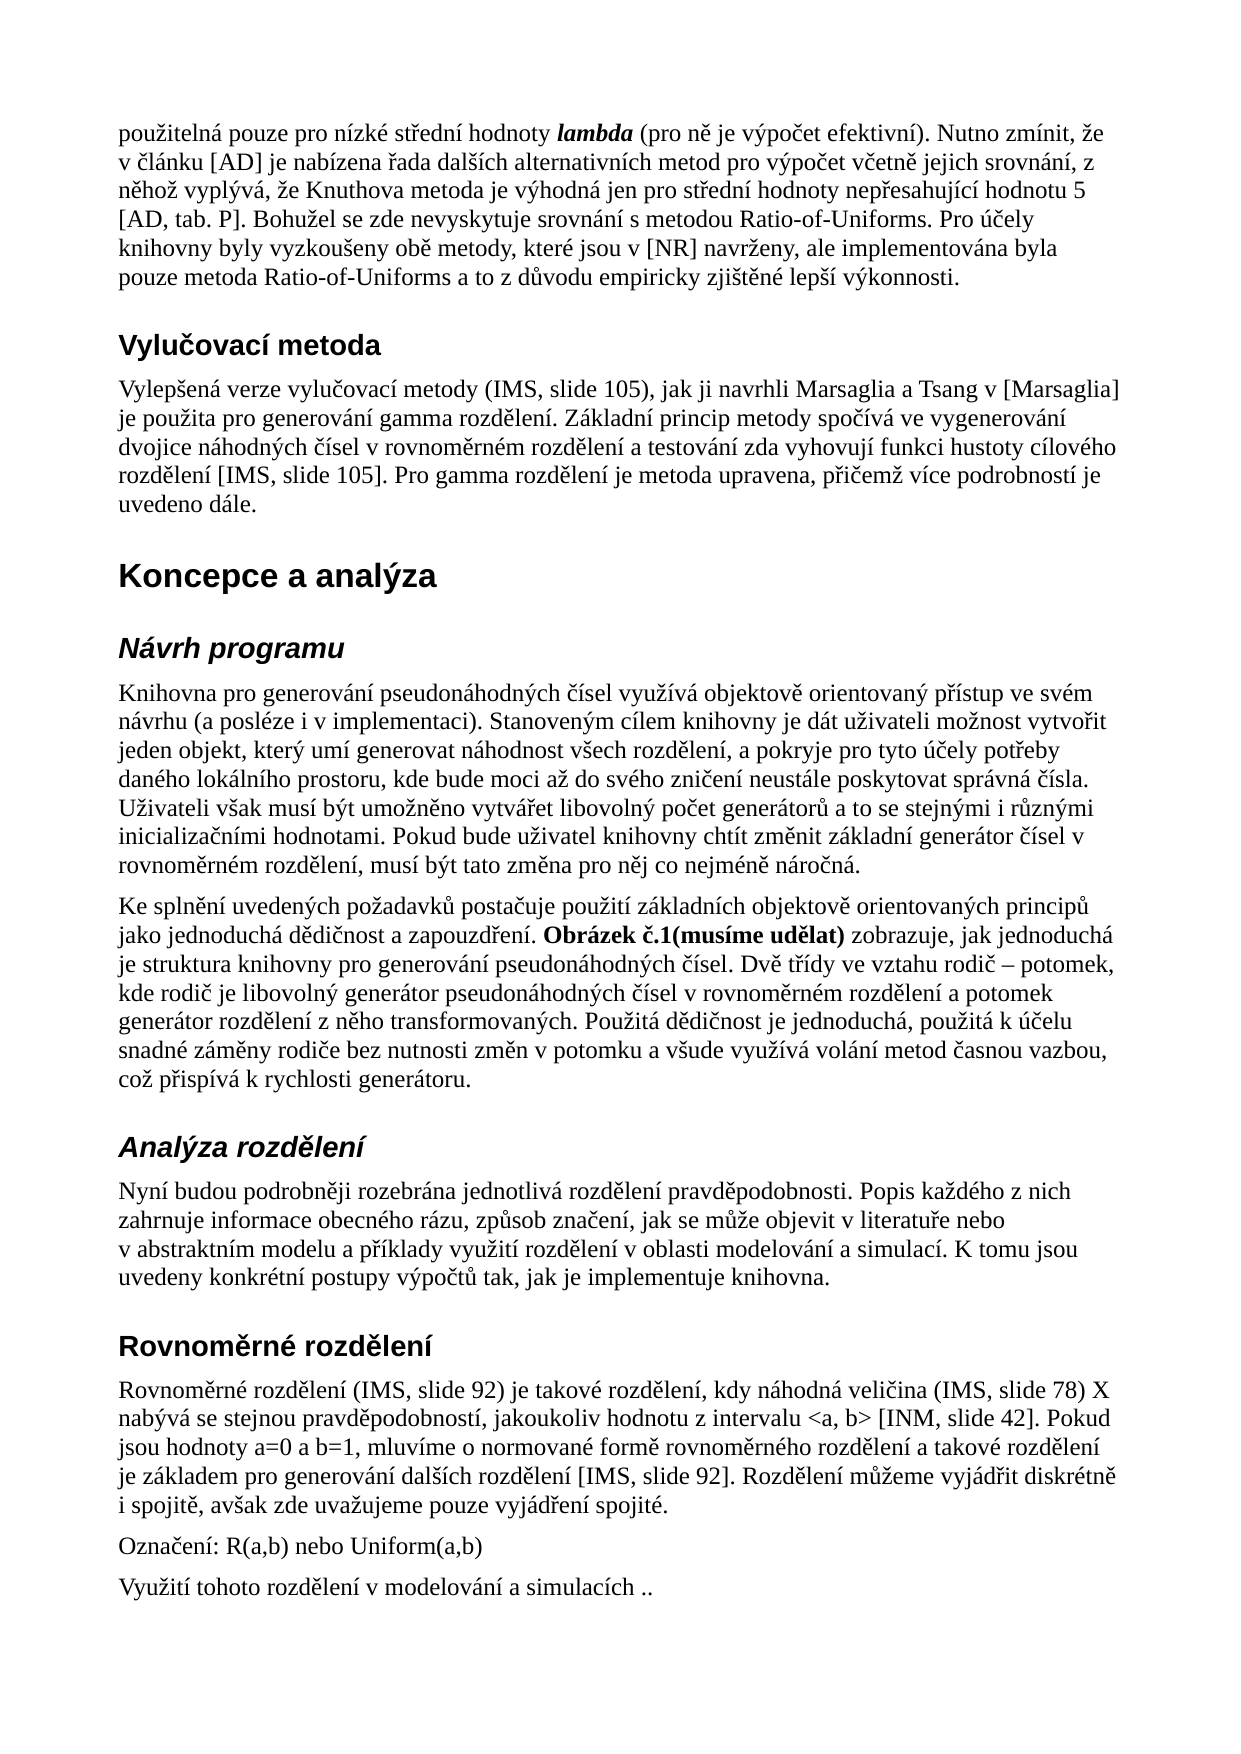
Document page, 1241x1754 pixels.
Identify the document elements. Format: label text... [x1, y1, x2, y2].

text Využití tohoto rozdělení v modelování a simulacích .. [118, 1572, 1122, 1601]
subtitle Koncepce a analýza [118, 555, 1122, 594]
subtitle Analýza rozdělení [118, 1130, 1122, 1164]
text Vylepšená verze vylučovací metody (IMS, slide 105), jak ji navrhli Marsaglia a Tsang v [Marsaglia] je použita pro generování gamma rozdělení. Základní princip metody spočívá ve vygenerování dvojice náhodných čísel v rovnoměrném rozdělení a testování zda vyhovují funkci hustoty cílového rozdělení [IMS, slide 105]. Pro gamma rozdělení je metoda upravena, přičemž více podrobností je uvedeno dále. [118, 374, 1122, 518]
text Rovnoměrné rozdělení (IMS, slide 92) je takové rozdělení, kdy náhodná veličina (IMS, slide 78) X nabývá se stejnou pravděpodobností, jakoukoliv hodnotu z intervalu <a, b> [INM, slide 42]. Pokud jsou hodnoty a=0 a b=1, mluvíme o normované formě rovnoměrného rozdělení a takové rozdělení je základem pro generování dalších rozdělení [IMS, slide 92]. Rozdělení můžeme vyjádřit diskrétně i spojitě, avšak zde uvažujeme pouze vyjádření spojité. [118, 1375, 1122, 1518]
text Označení: R(a,b) nebo Uniform(a,b) [118, 1531, 1122, 1560]
subtitle Vylučovací metoda [118, 328, 1122, 362]
text Ke splnění uvedených požadavků postačuje použití základních objektově orientovaných principů jako jednoduchá dědičnost a zapouzdření. Obrázek č.1(musíme udělat) zobrazuje, jak jednoduchá je struktura knihovny pro generování pseudonáhodných čísel. Dvě třídy ve vztahu rodič – potomek, kde rodič je libovolný generátor pseudonáhodných čísel v rovnoměrném rozdělení a potomek generátor rozdělení z něho transformovaných. Použitá dědičnost je jednoduchá, použitá k účelu snadné záměny rodiče bez nutnosti změn v potomku a všude využívá volání metod časnou vazbou, což přispívá k rychlosti generátoru. [118, 891, 1122, 1093]
subtitle Rovnoměrné rozdělení [118, 1329, 1122, 1362]
text Knihovna pro generování pseudonáhodných čísel využívá objektově orientovaný přístup ve svém návrhu (a posléze i v implementaci). Stanoveným cílem knihovny je dát uživateli možnost vytvořit jeden objekt, který umí generovat náhodnost všech rozdělení, a pokryje pro tyto účely potřeby daného lokálního prostoru, kde bude moci až do svého zničení neustále poskytovat správná čísla. Uživateli však musí být umožněno vytvářet libovolný počet generátorů a to se stejnými i různými inicializačními hodnotami. Pokud bude uživatel knihovny chtít změnit základní generátor čísel v rovnoměrném rozdělení, musí být tato změna pro něj co nejméně náročná. [118, 678, 1122, 879]
text použitelná pouze pro nízké střední hodnoty lambda (pro ně je výpočet efektivní). Nutno zmínit, že v článku [AD] je nabízena řada dalších alternativních metod pro výpočet včetně jejich srovnání, z něhož vyplývá, že Knuthova metoda je výhodná jen pro střední hodnoty nepřesahující hodnotu 5 [AD, tab. P]. Bohužel se zde nevyskytuje srovnání s metodou Ratio-of-Uniforms. Pro účely knihovny byly vyzkoušeny obě metody, které jsou v [NR] navrženy, ale implementována byla pouze metoda Ratio-of-Uniforms a to z důvodu empiricky zjištěné lepší výkonnosti. [118, 118, 1122, 291]
text Nyní budou podrobněji rozebrána jednotlivá rozdělení pravděpodobnosti. Popis každého z nich zahrnuje informace obecného rázu, způsob značení, jak se může objevit v literatuře nebo v abstraktním modelu a příklady využití rozdělení v oblasti modelování a simulací. K tomu jsou uvedeny konkrétní postupy výpočtů tak, jak je implementuje knihovna. [118, 1176, 1122, 1291]
subtitle Návrh programu [118, 632, 1122, 665]
